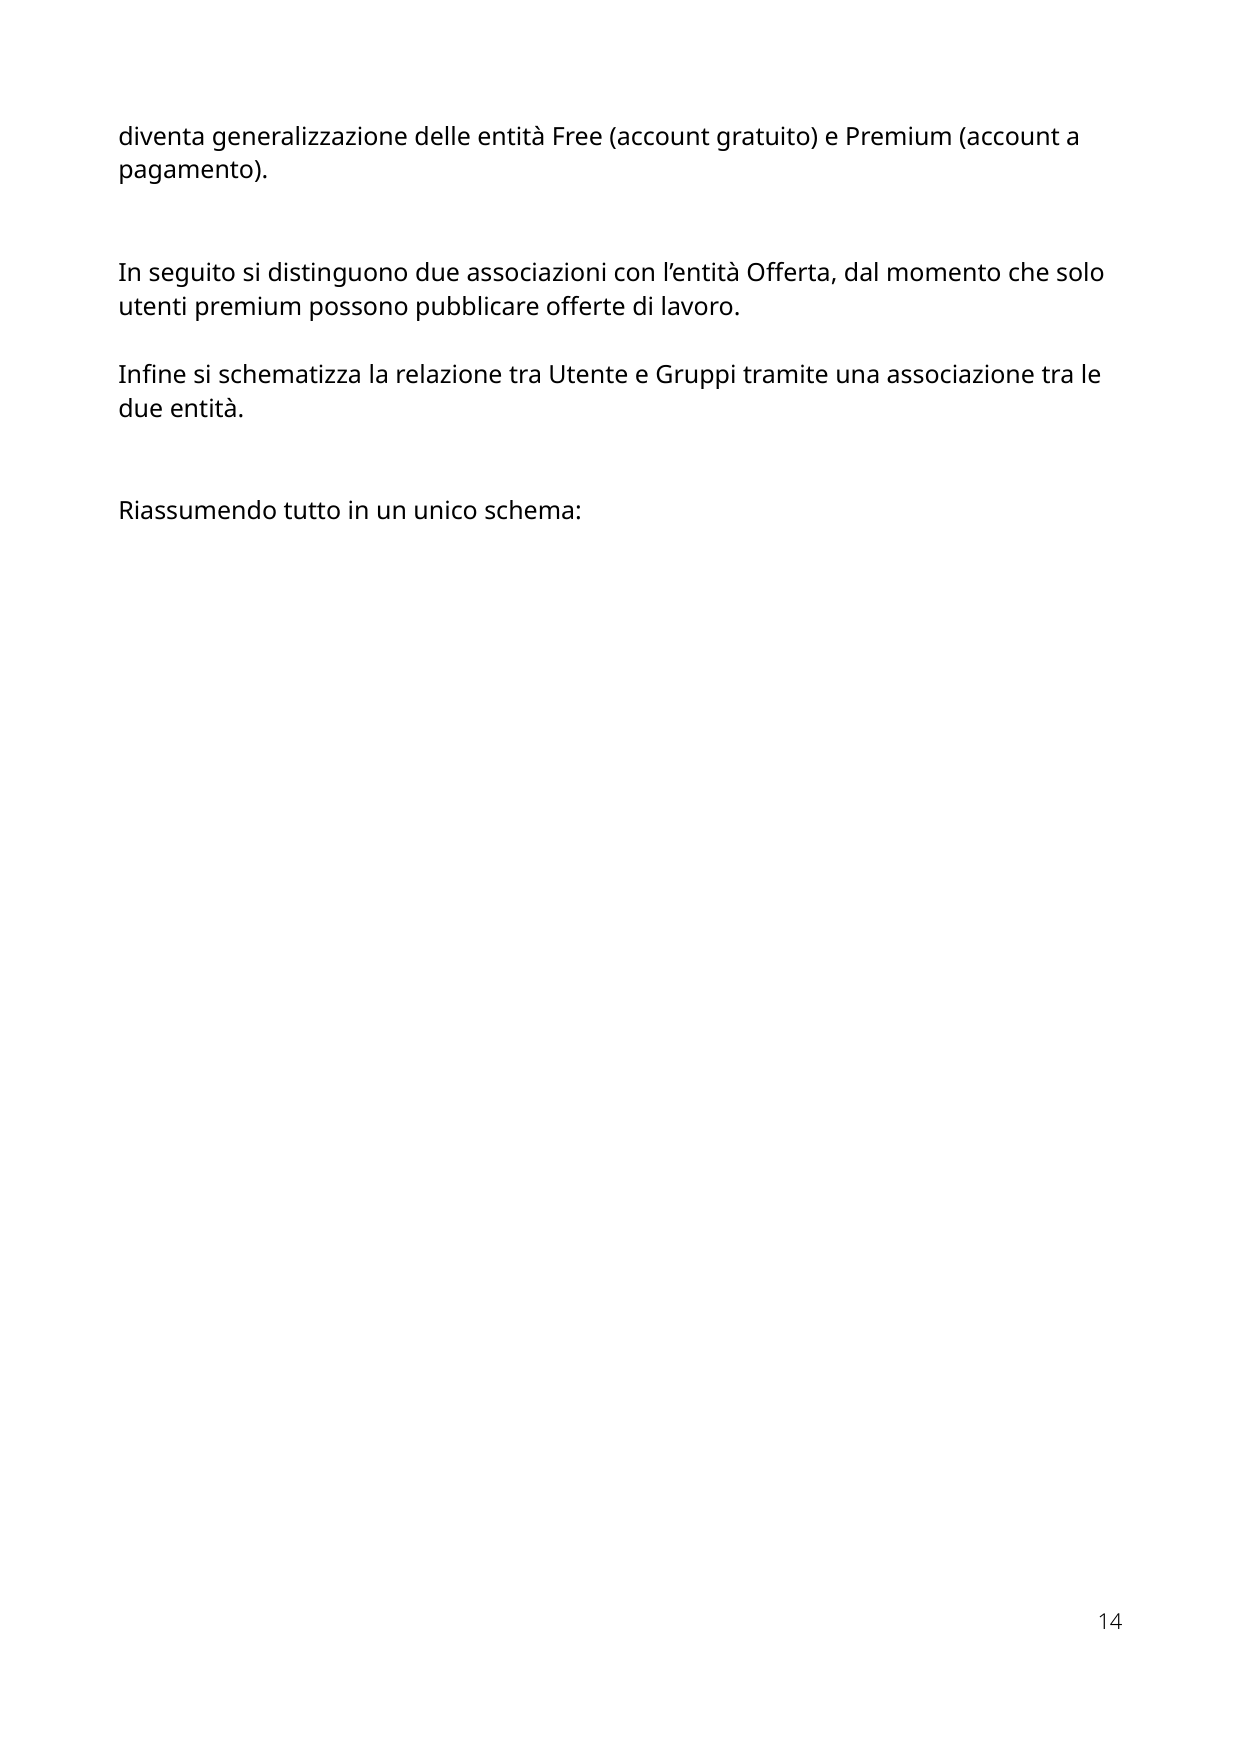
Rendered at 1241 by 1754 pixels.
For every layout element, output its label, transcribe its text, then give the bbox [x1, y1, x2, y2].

text diventa generalizzazione delle entità Free (account gratuito) e Premium (account a pagamento). [118, 118, 1122, 186]
text Riassumendo tutto in un unico schema: [118, 493, 1122, 527]
text In seguito si distinguono due associazioni con l’entità Offerta, dal momento che solo utenti premium possono pubblicare offerte di lavoro. [118, 254, 1122, 322]
text Infine si schematizza la relazione tra Utente e Gruppi tramite una associazione tra le due entità. [118, 357, 1122, 425]
